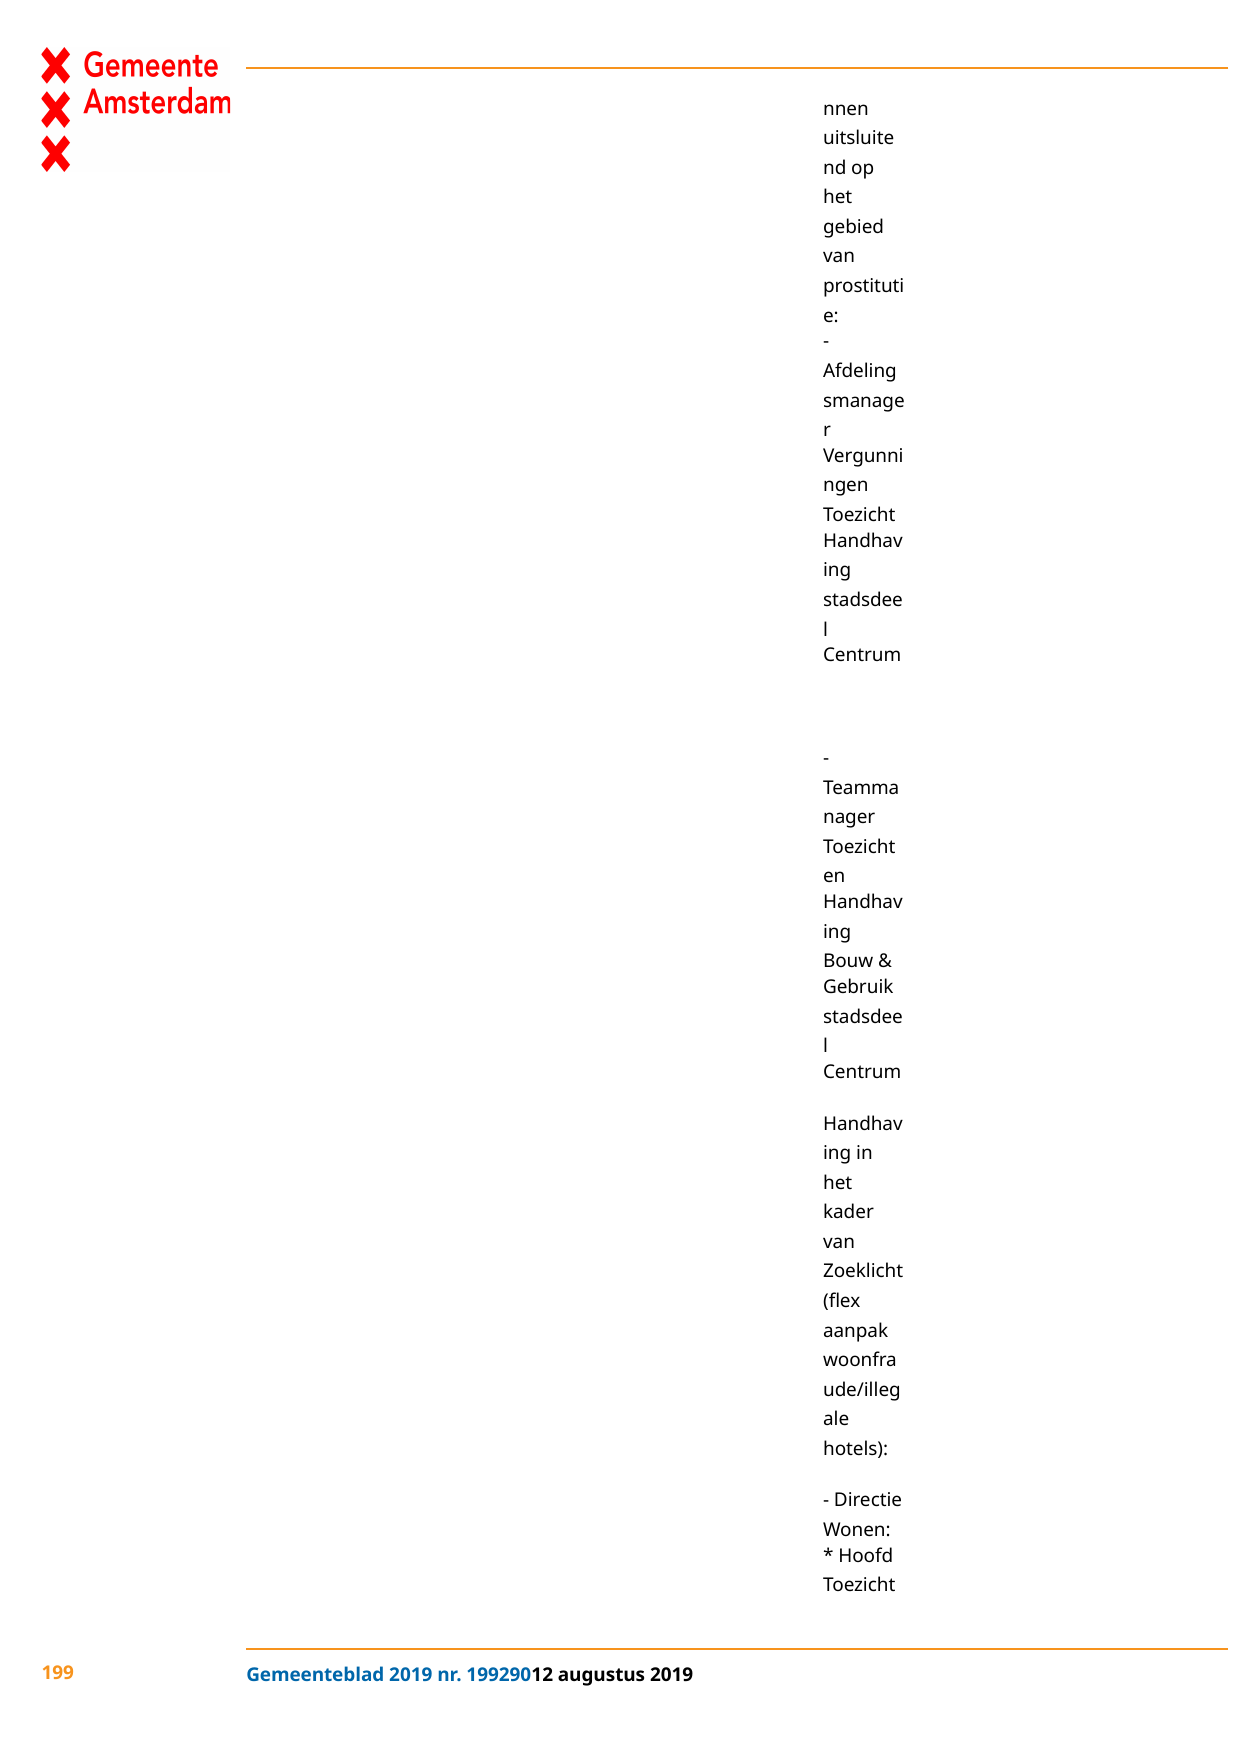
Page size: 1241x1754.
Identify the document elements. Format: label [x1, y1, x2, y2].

picture [41, 47, 231, 172]
